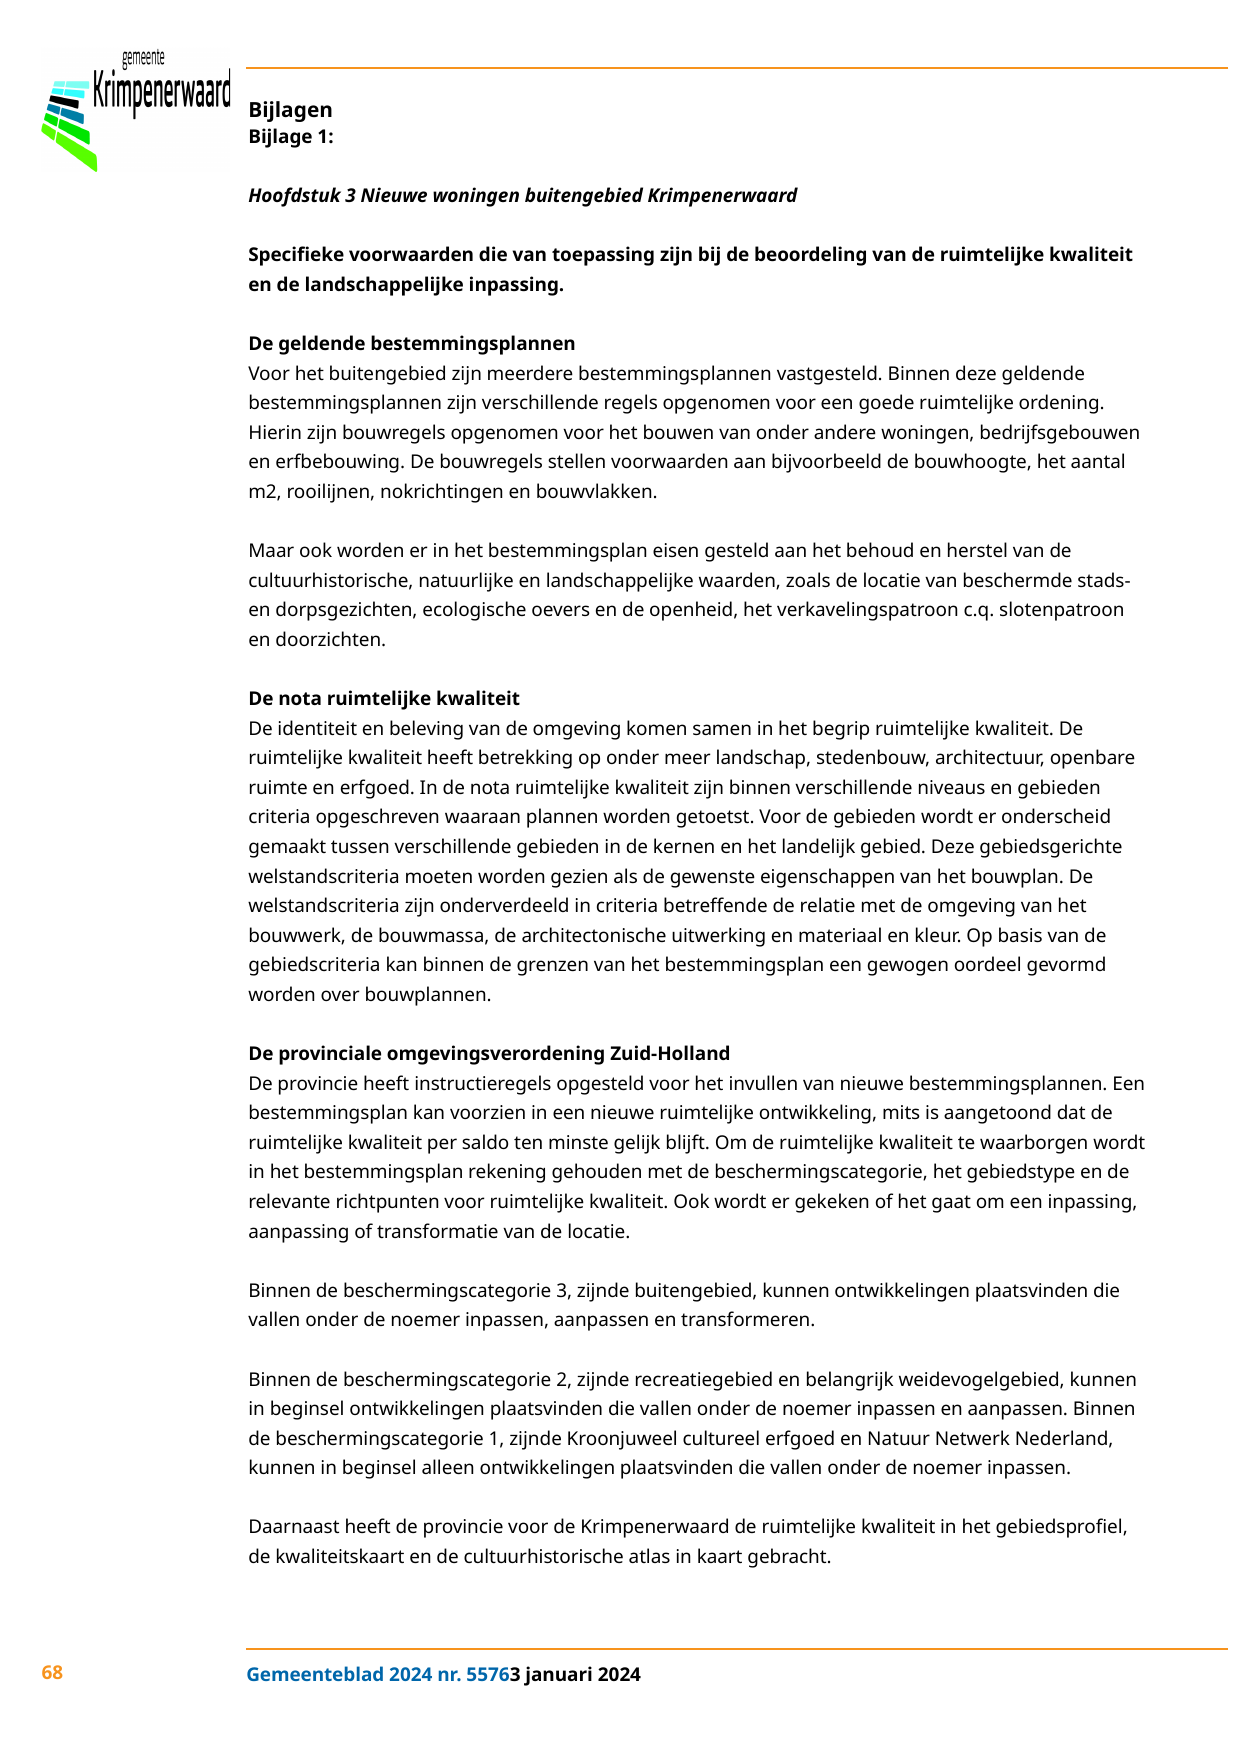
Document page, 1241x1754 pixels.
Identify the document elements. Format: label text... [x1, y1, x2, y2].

text Hoofdstuk 3 Nieuwe woningen buitengebied Krimpenerwaard [248, 182, 1152, 208]
text Daarnaast heeft de provincie voor de Krimpenerwaard de ruimtelijke kwaliteit in het gebiedsprofiel, de kwaliteitskaart en de cultuurhistorische atlas in kaart gebracht. [248, 1514, 1152, 1569]
text Specifieke voorwaarden die van toepassing zijn bij de beoordeling van de ruimtelijke kwaliteit en de landschappelijke inpassing. [248, 242, 1152, 297]
text Bijlage 1: [248, 123, 1152, 149]
text Binnen de beschermingscategorie 3, zijnde buitengebied, kunnen ontwikkelingen plaatsvinden die vallen onder de noemer inpassen, aanpassen en transformeren. [248, 1277, 1152, 1332]
text De provincie heeft instructieregels opgesteld voor het invullen van nieuwe bestemmingsplannen. Een bestemmingsplan kan voorzien in een nieuwe ruimtelijke ontwikkeling, mits is aangetoond dat de ruimtelijke kwaliteit per saldo ten minste gelijk blijft. Om de ruimtelijke kwaliteit te waarborgen wordt in het bestemmingsplan rekening gehouden met de beschermingscategorie, het gebiedstype en de relevante richtpunten voor ruimtelijke kwaliteit. Ook wordt er gekeken of het gaat om een inpassing, aanpassing of transformatie van de locatie. [248, 1070, 1152, 1244]
text Voor het buitengebied zijn meerdere bestemmingsplannen vastgesteld. Binnen deze geldende bestemmingsplannen zijn verschillende regels opgenomen voor een goede ruimtelijke ordening. Hierin zijn bouwregels opgenomen voor het bouwen van onder andere woningen, bedrijfsgebouwen en erfbebouwing. De bouwregels stellen voorwaarden aan bijvoorbeeld de bouwhoogte, het aantal m2, rooilijnen, nokrichtingen en bouwvlakken. [248, 360, 1152, 504]
text De geldende bestemmingsplannen [248, 330, 1152, 356]
picture [41, 47, 231, 172]
text Binnen de beschermingscategorie 2, zijnde recreatiegebied en belangrijk weidevogelgebied, kunnen in beginsel ontwikkelingen plaatsvinden die vallen onder de noemer inpassen en aanpassen. Binnen de beschermingscategorie 1, zijnde Kroonjuweel cultureel erfgoed en Natuur Netwerk Nederland, kunnen in beginsel alleen ontwikkelingen plaatsvinden die vallen onder de noemer inpassen. [248, 1366, 1152, 1480]
text Bijlagen [248, 95, 1152, 123]
text De nota ruimtelijke kwaliteit [248, 685, 1152, 711]
text Maar ook worden er in het bestemmingsplan eisen gesteld aan het behoud en herstel van de cultuurhistorische, natuurlijke en landschappelijke waarden, zoals de locatie van beschermde stads-en dorpsgezichten, ecologische oevers en de openheid, het verkavelingspatroon c.q. slotenpatroon en doorzichten. [248, 537, 1152, 652]
text De provinciale omgevingsverordening Zuid-Holland [248, 1040, 1152, 1066]
text De identiteit en beleving van de omgeving komen samen in het begrip ruimtelijke kwaliteit. De ruimtelijke kwaliteit heeft betrekking op onder meer landschap, stedenbouw, architectuur, openbare ruimte en erfgoed. In de nota ruimtelijke kwaliteit zijn binnen verschillende niveaus en gebieden criteria opgeschreven waaraan plannen worden getoetst. Voor de gebieden wordt er onderscheid gemaakt tussen verschillende gebieden in de kernen en het landelijk gebied. Deze gebiedsgerichte welstandscriteria moeten worden gezien als de gewenste eigenschappen van het bouwplan. De welstandscriteria zijn onderverdeeld in criteria betreffende de relatie met de omgeving van het bouwwerk, de bouwmassa, de architectonische uitwerking en materiaal en kleur. Op basis van de gebiedscriteria kan binnen de grenzen van het bestemmingsplan een gewogen oordeel gevormd worden over bouwplannen. [248, 715, 1152, 1007]
